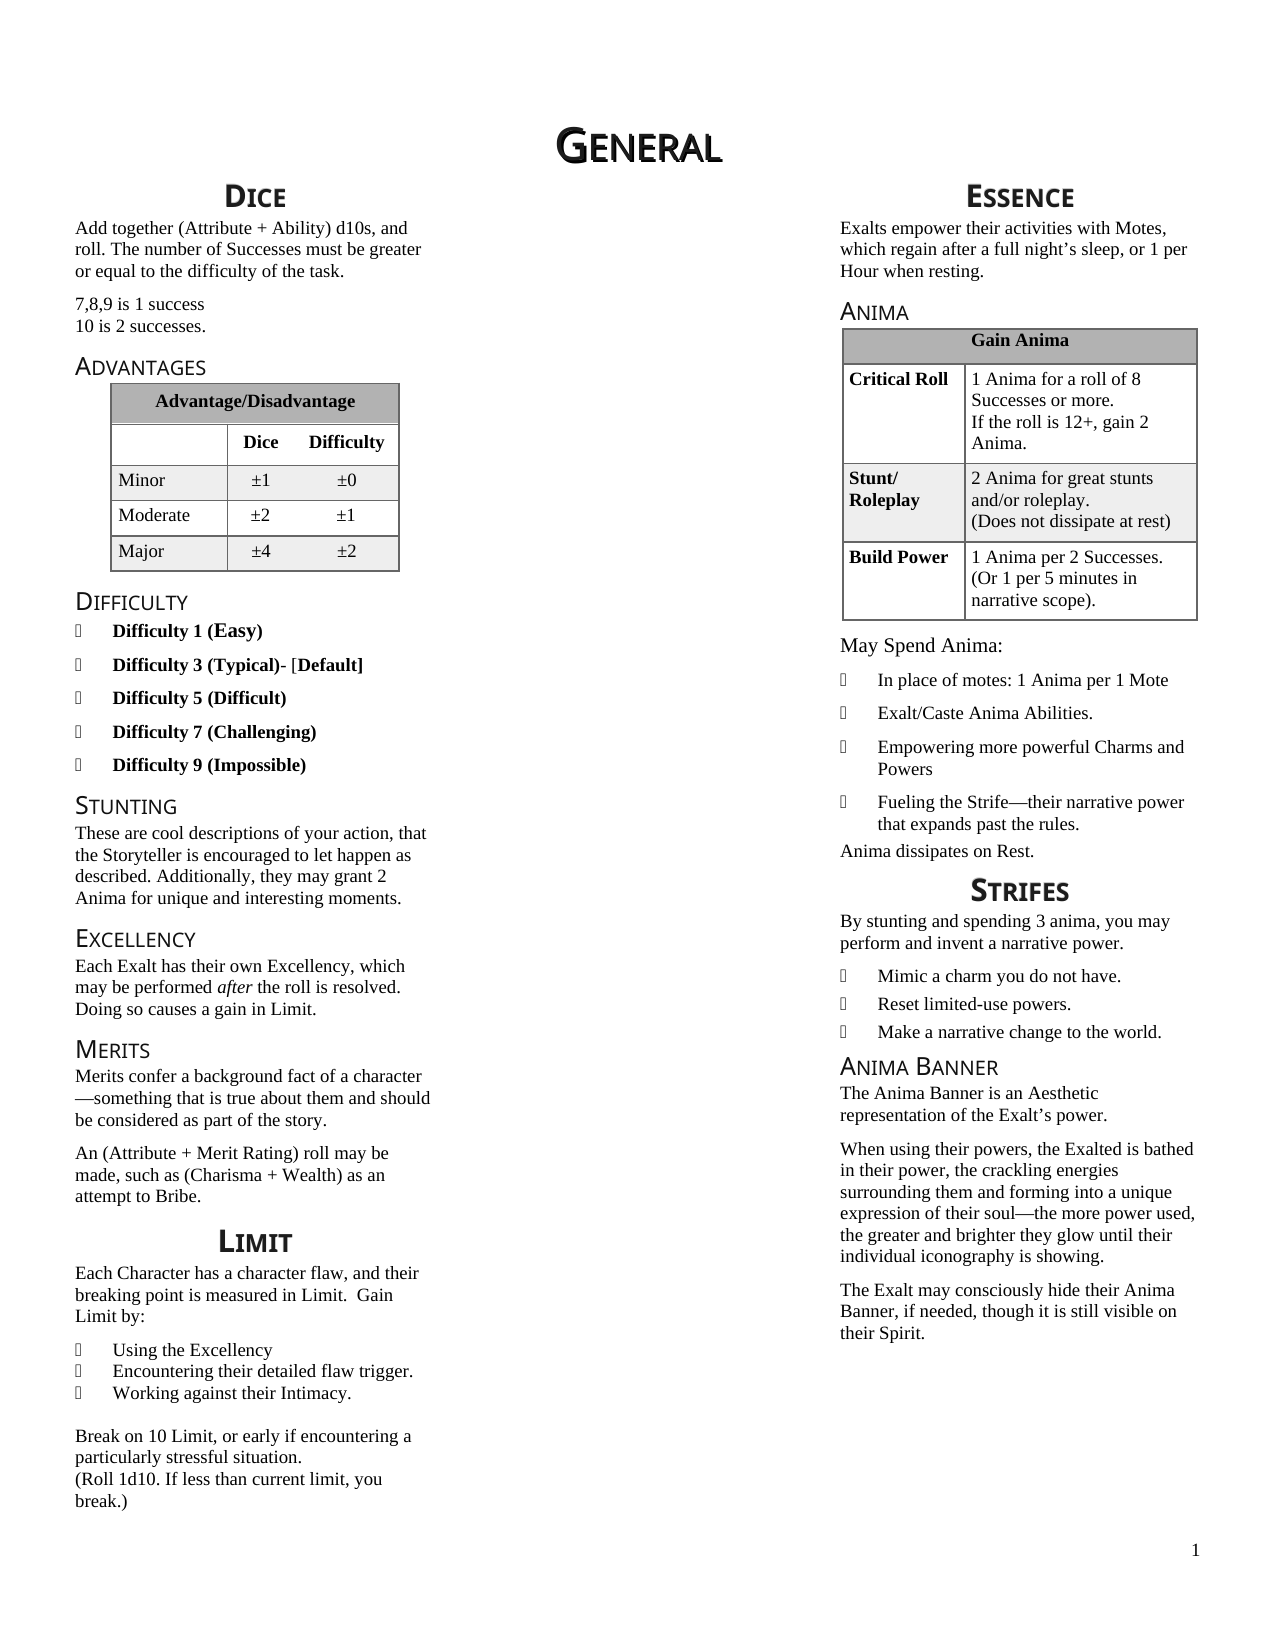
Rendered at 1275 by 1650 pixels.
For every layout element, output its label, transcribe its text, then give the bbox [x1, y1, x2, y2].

list Exalt/Caste Anima Abilities. [840, 702, 1200, 724]
list Encountering their detailed flaw trigger. [75, 1360, 435, 1382]
subtitle Stunting [75, 788, 435, 822]
table_cell 1 Anima for a roll of 8 Successes or more. If the roll is 12+, gain 2 Anima. [966, 365, 1196, 463]
subtitle Essence [840, 174, 1200, 217]
table_cell Stunt/Roleplay [844, 464, 964, 541]
table_cell Difficulty [294, 425, 398, 465]
list Fueling the Strife—their narrative power that expands past the rules. [840, 791, 1200, 834]
table_cell 1 Anima per 2 Successes. (Or 1 per 5 minutes in narrative scope). [966, 543, 1196, 619]
table_header Advantage/Disadvantage [112, 384, 398, 423]
text Break on 10 Limit, or early if encountering a particularly stressful situation. (Roll 1d10. If less than current limit, you break.) [75, 1403, 435, 1511]
table_cell ±2 [228, 501, 294, 535]
list Difficulty 9 (Impossible) [75, 754, 435, 776]
table_cell Moderate [112, 501, 227, 535]
text When using their powers, the Exalted is bathed in their power, the crackling energies surrounding them and forming into a unique expression of their soul—the more power used, the greater and brighter they glow until their individual iconography is showing. [840, 1137, 1200, 1267]
text The Exalt may consciously hide their Anima Banner, if needed, though it is still visible on their Spirit. [840, 1279, 1200, 1343]
table_cell ±4 [228, 537, 294, 570]
table_header Gain Anima [844, 330, 1196, 363]
text Each Exalt has their own Excellency, which may be performed after the roll is resolved. Doing so causes a gain in Limit. [75, 955, 435, 1019]
table_cell Minor [112, 466, 227, 500]
subtitle Merits [75, 1031, 435, 1065]
list Using the Excellency [75, 1338, 435, 1360]
table_cell ±1 [228, 466, 294, 500]
list Difficulty 3 (Typical)- [Default] [75, 654, 435, 675]
table_cell ±1 [294, 501, 398, 535]
text Exalts empower their activities with Motes, which regain after a full night’s sleep, or 1 per Hour when resting. [840, 217, 1200, 281]
list Make a narrative change to the world. [840, 1021, 1200, 1042]
list Mimic a charm you do not have. [840, 965, 1200, 987]
table_cell ±0 [294, 466, 398, 500]
text The Anima Banner is an Aesthetic representation of the Exalt’s power. [840, 1082, 1200, 1125]
subtitle Advantages [75, 348, 435, 382]
table_cell 2 Anima for great stunts and/or roleplay. (Does not dissipate at rest) [966, 464, 1196, 541]
table_cell Major [112, 537, 227, 570]
text May Spend Anima: [840, 633, 1200, 657]
subtitle Dice [75, 174, 435, 217]
text By stunting and spending 3 anima, you may perform and invent a narrative power. [840, 910, 1200, 953]
subtitle Anima [840, 294, 1200, 328]
table_cell [112, 425, 227, 465]
list Difficulty 5 (Difficult) [75, 687, 435, 709]
list Empowering more powerful Charms and Powers [840, 736, 1200, 779]
text Anima dissipates on Rest. [840, 840, 1200, 862]
text Add together (Attribute + Ability) d10s, and roll. The number of Successes must be greater or equal to the difficulty of the task. [75, 217, 435, 281]
subtitle Strifes [840, 868, 1200, 910]
subtitle Difficulty [75, 583, 435, 618]
list Reset limited-use powers. [840, 993, 1200, 1014]
text Merits confer a background fact of a character—something that is true about them and should be considered as part of the story. [75, 1065, 435, 1130]
text Each Character has a character flaw, and their breaking point is measured in Limit. Gain Limit by: [75, 1262, 435, 1327]
subtitle Excellency [75, 921, 435, 955]
table_cell Critical Roll [844, 365, 964, 463]
subtitle Limit [75, 1219, 435, 1262]
table_cell Build Power [844, 543, 964, 619]
list Difficulty 1 (Easy) [75, 618, 435, 642]
text An (Attribute + Merit Rating) roll may be made, such as (Charisma + Wealth) as an attempt to Bribe. [75, 1142, 435, 1207]
subtitle Anima Banner [840, 1048, 1200, 1082]
list In place of motes: 1 Anima per 1 Mote [840, 669, 1200, 690]
subtitle General [75, 112, 1200, 174]
text 7,8,9 is 1 success 10 is 2 successes. [75, 293, 435, 336]
list Working against their Intimacy. [75, 1382, 435, 1403]
table_cell ±2 [294, 537, 398, 570]
text These are cool descriptions of your action, that the Storyteller is encouraged to let happen as described. Additionally, they may grant 2 Anima for unique and interesting moments. [75, 822, 435, 908]
table_cell Dice [228, 425, 294, 465]
list Difficulty 7 (Challenging) [75, 721, 435, 742]
